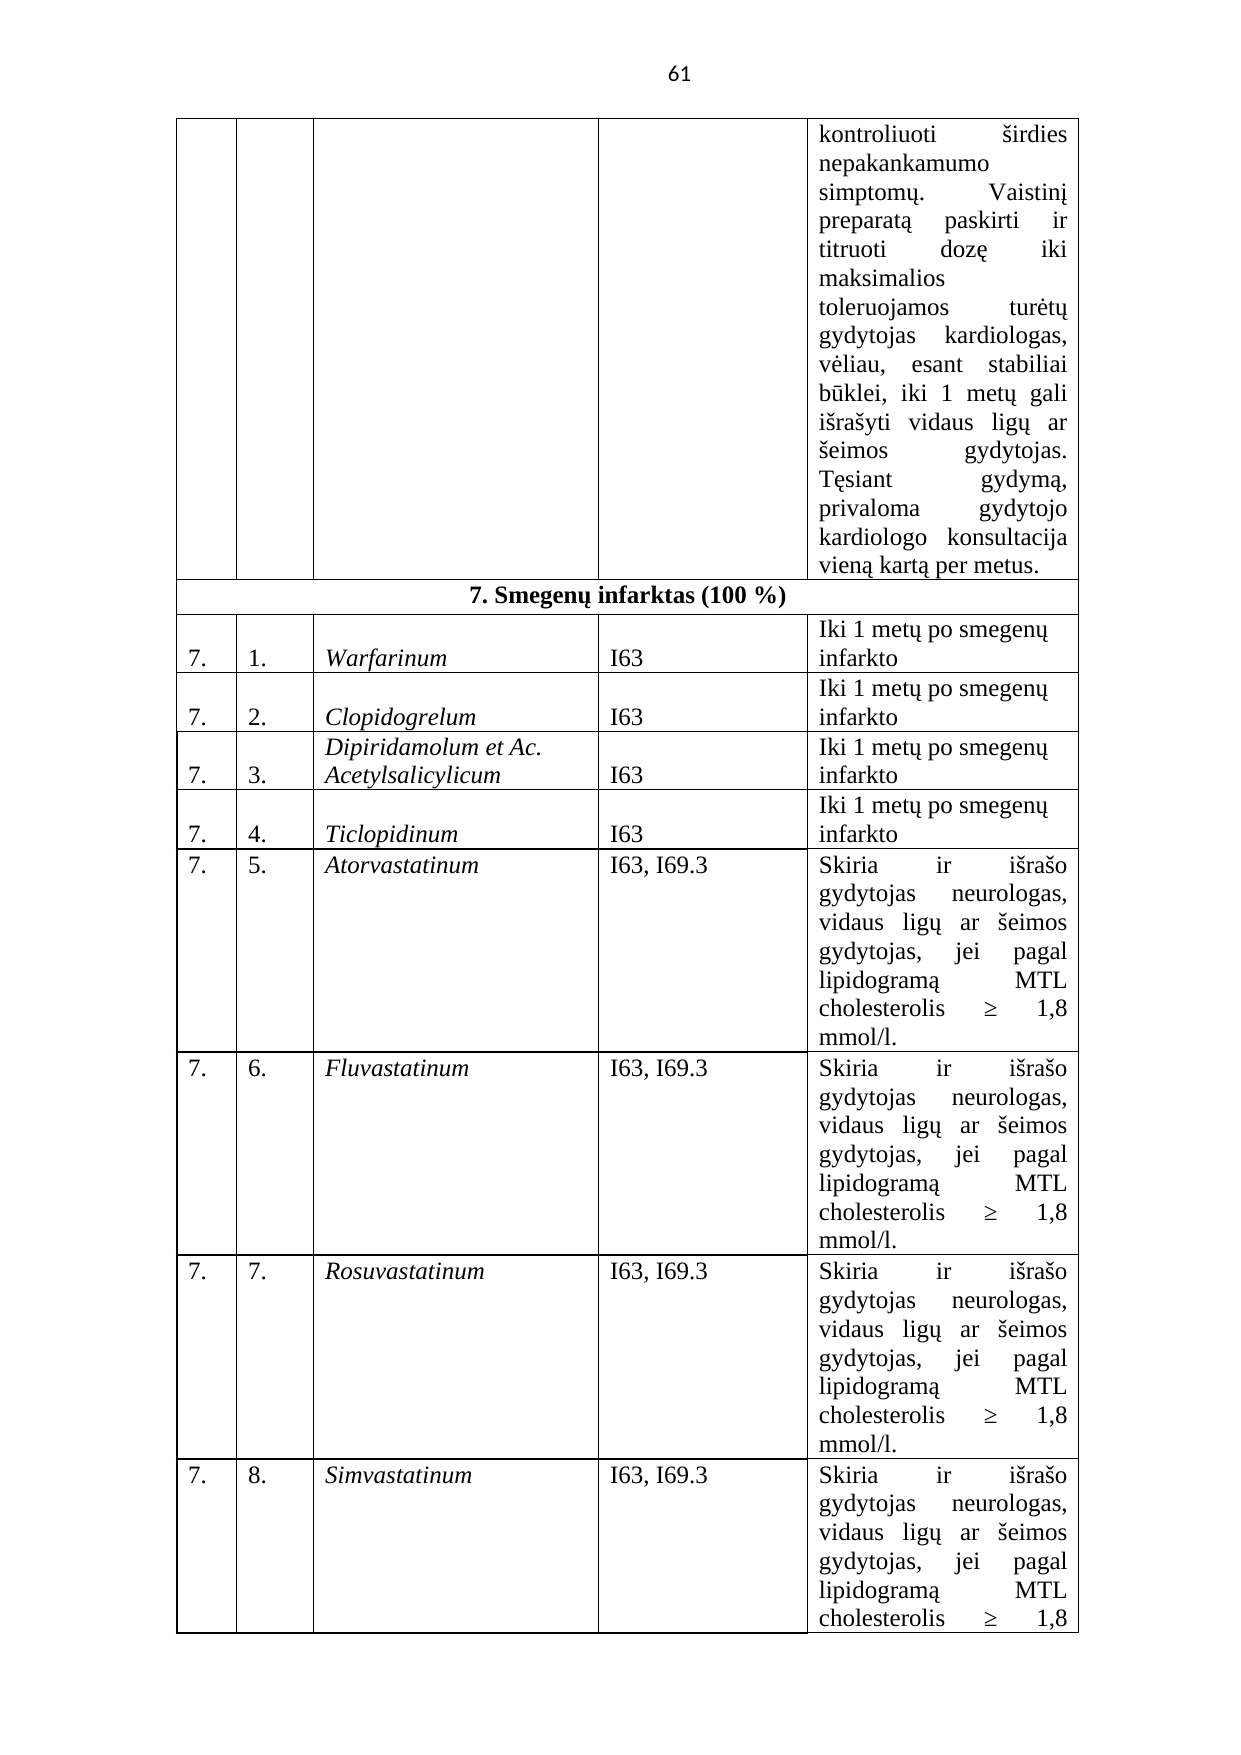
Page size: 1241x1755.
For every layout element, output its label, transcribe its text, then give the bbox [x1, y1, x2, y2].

table_cell [1103, 579, 1109, 613]
table_cell [1084, 789, 1088, 848]
table_cell I63 [599, 673, 807, 731]
table_cell 7. Smegenų infarktas (100 %) [177, 580, 1078, 613]
table_cell Ticlopidinum [314, 790, 598, 848]
table_cell Iki 1 metų po smegenų infarkto [808, 732, 1078, 789]
table_cell [1088, 118, 1093, 579]
table_cell [1084, 614, 1088, 672]
table_cell [1109, 848, 1123, 1051]
table_cell [1109, 1254, 1123, 1458]
table_cell [1079, 1458, 1083, 1632]
table_cell [1088, 1051, 1093, 1254]
table_cell [1093, 1458, 1099, 1632]
table_cell Skiria ir išrašo gydytojas neurologas, vidaus ligų ar šeimos gydytojas, jei pagal lipidogramą MTL cholesterolis ≥ 1,8 [808, 1459, 1078, 1632]
table_cell [1109, 579, 1123, 613]
table_cell [1084, 1254, 1088, 1458]
table_cell 2. [237, 673, 313, 731]
table_cell [1084, 579, 1088, 613]
table_cell [1099, 672, 1103, 731]
table_cell 7. [178, 790, 236, 848]
table_cell 7. [178, 850, 236, 1051]
table_cell [1093, 672, 1099, 731]
table_cell Iki 1 metų po smegenų infarkto [808, 615, 1078, 672]
table_cell [1103, 672, 1109, 731]
table_cell [1103, 1458, 1109, 1632]
table_cell [1084, 1051, 1088, 1254]
table_cell [1103, 1051, 1109, 1254]
table_cell 8. [237, 1460, 313, 1632]
table_cell 1. [237, 615, 313, 672]
table_cell [1109, 789, 1123, 848]
table_cell I63, I69.3 [599, 1256, 807, 1458]
table_cell I63 [599, 615, 807, 672]
table_cell [1079, 1254, 1083, 1458]
table_cell [1079, 579, 1083, 613]
table_cell [1093, 1051, 1099, 1254]
table_cell [1079, 614, 1083, 672]
table_cell 3. [237, 732, 313, 789]
table_cell [1088, 1458, 1093, 1632]
table_cell [1099, 579, 1103, 613]
table_cell 7. [178, 1053, 236, 1254]
table_cell Skiria ir išrašo gydytojas neurologas, vidaus ligų ar šeimos gydytojas, jei pagal lipidogramą MTL cholesterolis ≥ 1,8 mmol/l. [808, 1255, 1078, 1458]
table_cell 7. [178, 1256, 236, 1458]
table_cell I63, I69.3 [599, 850, 807, 1051]
table_cell [1099, 731, 1103, 789]
table_cell [1088, 731, 1093, 789]
table_cell [314, 119, 598, 579]
table_cell [1099, 1051, 1103, 1254]
table_cell [177, 119, 236, 579]
table_cell [1084, 672, 1088, 731]
table_cell 7. [237, 1256, 313, 1458]
table_cell 7. [178, 1460, 236, 1632]
table_cell [599, 119, 807, 579]
table_cell [1099, 848, 1103, 1051]
table_cell [1084, 118, 1088, 579]
table_cell [1079, 672, 1083, 731]
table_cell I63, I69.3 [599, 1460, 807, 1632]
table_cell [1079, 1051, 1083, 1254]
table_cell [1103, 118, 1109, 579]
table_cell [1109, 118, 1123, 579]
table_cell I63, I69.3 [599, 1053, 807, 1254]
table_cell Skiria ir išrašo gydytojas neurologas, vidaus ligų ar šeimos gydytojas, jei pagal lipidogramą MTL cholesterolis ≥ 1,8 mmol/l. [808, 1052, 1078, 1254]
table_cell [1088, 614, 1093, 672]
table_cell [1093, 614, 1099, 672]
table_cell [1093, 731, 1099, 789]
table_cell [1093, 118, 1099, 579]
table_cell [1099, 118, 1103, 579]
table_cell Iki 1 metų po smegenų infarkto [808, 790, 1078, 848]
table_cell Skiria ir išrašo gydytojas neurologas, vidaus ligų ar šeimos gydytojas, jei pagal lipidogramą MTL cholesterolis ≥ 1,8 mmol/l. [808, 849, 1078, 1051]
table_cell [1109, 1051, 1123, 1254]
table_cell [1103, 1254, 1109, 1458]
table_cell [1109, 1458, 1123, 1632]
table_cell [1088, 789, 1093, 848]
table_cell Dipiridamolum et Ac. Acetylsalicylicum [314, 732, 598, 789]
table_cell [1099, 1254, 1103, 1458]
table_cell Iki 1 metų po smegenų infarkto [808, 673, 1078, 731]
table_cell [1079, 789, 1083, 848]
table_cell 6. [237, 1053, 313, 1254]
table_cell [1084, 848, 1088, 1051]
table_cell 7. [178, 732, 236, 789]
table_cell Atorvastatinum [314, 850, 598, 1051]
table_cell [1103, 731, 1109, 789]
table_cell [1088, 672, 1093, 731]
table_cell [1109, 731, 1123, 789]
table_cell [1109, 614, 1123, 672]
table_cell Fluvastatinum [314, 1053, 598, 1254]
table_cell [1099, 614, 1103, 672]
table_cell Rosuvastatinum [314, 1256, 598, 1458]
table_cell [1084, 1458, 1088, 1632]
table_cell [1088, 1254, 1093, 1458]
table_cell [1093, 789, 1099, 848]
table_cell [1103, 614, 1109, 672]
table_cell I63 [599, 732, 807, 789]
table_cell [1109, 672, 1123, 731]
table_cell [1079, 731, 1083, 789]
table_cell [1084, 731, 1088, 789]
table_cell Simvastatinum [314, 1460, 598, 1632]
table_cell 7. [177, 673, 236, 731]
table_cell Clopidogrelum [314, 673, 598, 731]
table_cell I63 [599, 790, 807, 848]
table_cell [1088, 848, 1093, 1051]
table_cell kontroliuoti širdies nepakankamumo simptomų. Vaistinį preparatą paskirti ir titruoti dozę iki maksimalios toleruojamos turėtų gydytojas kardiologas, vėliau, esant stabiliai būklei, iki 1 metų gali išrašyti vidaus ligų ar šeimos gydytojas. Tęsiant gydymą, privaloma gydytojo kardiologo konsultacija vieną kartą per metus. [808, 119, 1078, 579]
table_cell 7. [177, 615, 236, 672]
table_cell [1093, 579, 1099, 613]
table_cell 4. [237, 790, 313, 848]
table_cell [1088, 579, 1093, 613]
table_cell [1093, 1254, 1099, 1458]
table_cell [1079, 118, 1083, 579]
table_cell [1103, 789, 1109, 848]
table_cell [1099, 789, 1103, 848]
table_cell Warfarinum [314, 615, 598, 672]
table_cell [1079, 848, 1083, 1051]
table_cell [1103, 848, 1109, 1051]
table_cell 5. [237, 850, 313, 1051]
table_cell [1093, 848, 1099, 1051]
table_cell [237, 119, 313, 579]
table_cell [1099, 1458, 1103, 1632]
